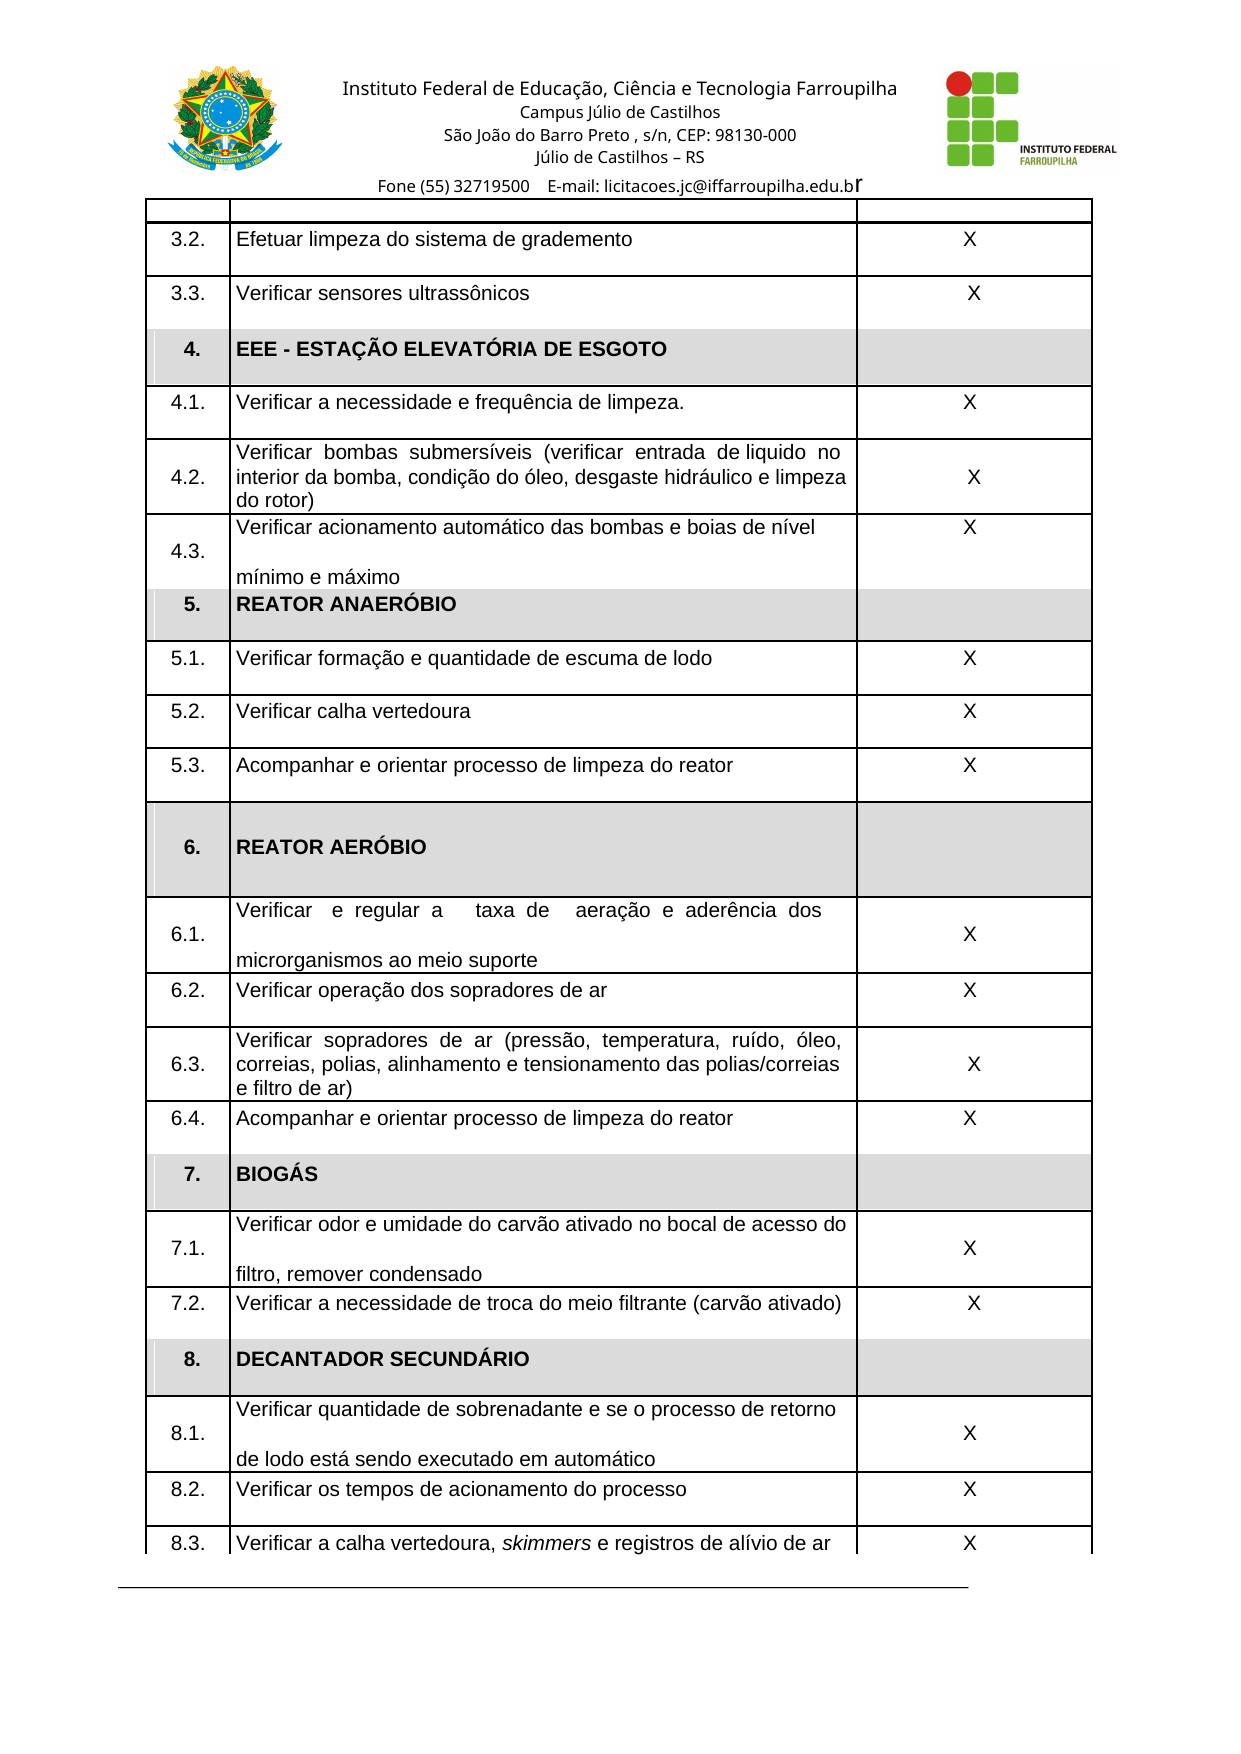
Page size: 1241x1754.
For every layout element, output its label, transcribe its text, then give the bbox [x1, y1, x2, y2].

picture [937, 66, 1122, 174]
table_cell [231, 277, 236, 305]
table_cell [858, 1186, 863, 1209]
table_cell [473, 1130, 575, 1154]
table_cell [147, 563, 154, 589]
table_cell [473, 1186, 575, 1209]
table_cell [858, 387, 863, 414]
table_cell [231, 803, 236, 859]
table_cell 5.1. [147, 642, 229, 670]
table_cell [863, 946, 1091, 972]
table_cell [231, 670, 236, 694]
table_cell [147, 251, 229, 275]
table_cell [858, 1028, 863, 1052]
table_cell [231, 440, 236, 464]
table_cell [863, 1341, 1091, 1371]
table_cell [863, 251, 1091, 275]
table_cell [236, 723, 856, 747]
table_cell [863, 777, 1091, 801]
table_cell [858, 361, 863, 384]
table_cell [147, 1130, 229, 1154]
table_cell [147, 616, 154, 640]
table_cell [231, 1341, 236, 1371]
table_cell [473, 1156, 575, 1186]
table_cell [473, 696, 575, 723]
table_cell 5. [155, 591, 229, 616]
table_cell [575, 1341, 856, 1371]
table_cell Verificar acionamento automático das bombas e boias de nível [236, 515, 856, 539]
table_cell [473, 616, 575, 640]
table_cell EEE - ESTAÇÃO ELEVATÓRIA DE ESGOTO [236, 331, 856, 361]
table_cell 8. [155, 1341, 229, 1371]
table_cell [575, 777, 856, 801]
table_cell [863, 859, 1091, 896]
table_cell [863, 1002, 1091, 1026]
table_cell [236, 361, 323, 384]
table_cell [155, 1371, 229, 1395]
table_cell [323, 1371, 473, 1395]
table_cell [863, 440, 1091, 464]
table_cell [231, 1052, 236, 1076]
table_cell [231, 515, 236, 539]
table_cell [155, 414, 229, 438]
table_cell [231, 922, 236, 946]
table_cell [155, 859, 229, 896]
table_cell [147, 591, 154, 616]
table_cell microrganismos ao meio suporte [236, 922, 575, 972]
table_cell Efetuar limpeza do sistema de grademento [236, 224, 856, 251]
table_cell [147, 1260, 154, 1286]
table_cell [858, 1130, 863, 1154]
table_cell [858, 922, 863, 946]
table_cell [575, 489, 856, 513]
table_cell [858, 1288, 863, 1315]
table_cell [858, 224, 863, 251]
table_cell [236, 1002, 856, 1026]
table_cell [231, 489, 236, 513]
table_cell [231, 200, 236, 221]
table_cell [473, 859, 575, 896]
table_cell 6.1. [147, 898, 229, 946]
table_cell [231, 616, 236, 640]
table_cell [575, 277, 856, 305]
table_cell [323, 1156, 473, 1186]
table_cell 8.1. [147, 1397, 229, 1445]
table_cell [858, 1397, 863, 1421]
table_cell Acompanhar e orientar processo de limpeza do reator [236, 749, 856, 777]
table_cell [863, 1076, 1091, 1100]
table_cell [231, 642, 236, 670]
table_cell [858, 200, 863, 221]
table_cell [236, 616, 323, 640]
table_cell [575, 591, 856, 616]
table_cell [147, 414, 154, 438]
table_cell Verificar a necessidade e frequência de limpeza. [236, 387, 856, 414]
table_cell [863, 723, 1091, 747]
table_cell 4.1. [147, 387, 229, 414]
table_cell REATOR ANAERÓBIO [236, 591, 473, 616]
table_cell [473, 539, 575, 563]
table_cell [858, 898, 863, 922]
table_cell [155, 1076, 229, 1100]
table_cell filtro, remover condensado [236, 1236, 575, 1286]
table_cell X [863, 1212, 1091, 1259]
table_cell 7.1. [147, 1212, 229, 1259]
table_cell [858, 1341, 863, 1371]
table_cell [231, 331, 236, 361]
table_cell [575, 1156, 856, 1186]
table_cell [155, 361, 229, 384]
table_cell Verificar formação e quantidade de escuma de lodo [236, 642, 856, 670]
table_cell X [863, 1052, 1091, 1076]
table_cell [858, 1052, 863, 1076]
table_cell [147, 489, 154, 513]
table_cell [473, 1076, 575, 1100]
table_cell [231, 305, 236, 329]
table_cell [231, 224, 236, 251]
table_cell [863, 1186, 1091, 1209]
table_cell [323, 489, 473, 513]
table_cell [858, 946, 863, 972]
table_cell REATOR AERÓBIO [236, 803, 473, 859]
table_cell Verificar odor e umidade do carvão ativado no bocal de acesso do [236, 1212, 856, 1236]
table_cell [147, 1341, 154, 1371]
table_cell [863, 670, 1091, 694]
table_cell interior da bomba, condição do óleo, desgaste hidráulico e limpeza [236, 464, 856, 488]
table_cell X [863, 224, 1091, 251]
table_cell correias, polias, alinhamento e tensionamento das polias/correias [236, 1052, 856, 1076]
table_cell Verificar os tempos de acionamento do processo [236, 1473, 856, 1501]
table_cell [231, 1212, 236, 1236]
table_cell [858, 642, 863, 670]
table_cell 8.2. [147, 1473, 229, 1501]
table_cell [473, 591, 575, 616]
table_cell [575, 1371, 856, 1395]
table_cell mínimo e máximo [236, 539, 473, 589]
table_cell [858, 563, 863, 589]
table_cell [858, 1315, 863, 1339]
table_cell X [863, 1527, 1091, 1554]
table_cell [858, 539, 863, 563]
table_cell [147, 670, 229, 694]
table_cell [236, 305, 856, 329]
table_cell [858, 1076, 863, 1100]
table_cell e filtro de ar) [236, 1076, 473, 1100]
table_cell X [863, 749, 1091, 777]
table_cell [147, 1501, 229, 1525]
table_cell [147, 1371, 154, 1395]
table_cell [858, 749, 863, 777]
table_cell X [863, 387, 1091, 414]
table_cell [323, 361, 473, 384]
table_cell DECANTADOR SECUNDÁRIO [236, 1341, 575, 1371]
table_cell e regular a [323, 898, 473, 922]
table_cell [858, 803, 863, 859]
table_cell 3.3. [147, 277, 229, 305]
table_cell [858, 1445, 863, 1471]
table_cell [147, 361, 154, 384]
table_cell 6. [155, 803, 229, 859]
table_cell [863, 563, 1091, 589]
table_cell [231, 777, 236, 801]
table_cell [147, 305, 229, 329]
table_cell [155, 1186, 229, 1209]
table_cell [575, 1260, 856, 1286]
table_cell [155, 1260, 229, 1286]
table_cell [863, 1501, 1091, 1525]
table_cell [231, 1421, 236, 1445]
table_cell [575, 670, 856, 694]
table_cell [236, 1315, 575, 1339]
table_cell X [863, 642, 1091, 670]
table_cell [473, 777, 575, 801]
table_cell [147, 440, 154, 464]
table_cell [155, 1445, 229, 1471]
table_cell [858, 670, 863, 694]
table_cell [231, 749, 236, 777]
table_cell [155, 946, 229, 972]
table_cell X [863, 515, 1091, 539]
table_cell [858, 1260, 863, 1286]
table_cell [858, 859, 863, 896]
table_cell X [863, 974, 1091, 1002]
table_cell [858, 489, 863, 513]
table_cell de lodo está sendo executado em automático [236, 1421, 856, 1471]
table_cell [575, 539, 856, 563]
table_cell [231, 1445, 236, 1471]
table_cell [155, 489, 229, 513]
table_cell [155, 616, 229, 640]
table_cell [575, 616, 856, 640]
table_cell 4. [155, 331, 229, 361]
table_cell [863, 305, 1091, 329]
table_cell Verificar calha vertedoura [236, 696, 473, 723]
table_cell [147, 723, 229, 747]
table_cell 6.2. [147, 974, 229, 1002]
table_cell [575, 696, 856, 723]
table_cell [231, 859, 236, 896]
table_cell [147, 803, 154, 859]
table_cell X [863, 696, 1091, 723]
table_cell [147, 1002, 154, 1026]
table_cell [858, 251, 863, 275]
table_cell Verificar quantidade de sobrenadante e se o processo de retorno [236, 1397, 856, 1421]
table_cell [147, 331, 154, 361]
table_cell X [863, 1473, 1091, 1501]
table_cell 6.4. [147, 1102, 229, 1130]
table_cell [858, 1501, 863, 1525]
table_cell [231, 1371, 236, 1395]
table_cell [231, 1236, 236, 1259]
table_cell [236, 1371, 323, 1395]
table_cell [236, 859, 323, 896]
table_cell [323, 859, 473, 896]
table_cell [858, 331, 863, 361]
table_cell [236, 1130, 323, 1154]
table_cell [147, 1445, 154, 1471]
table_cell [863, 1260, 1091, 1286]
table_cell [863, 1445, 1091, 1471]
table_cell [231, 1002, 236, 1026]
table_cell Verificar sensores ultrassônicos [236, 277, 575, 305]
table_cell [231, 1028, 236, 1052]
table_cell [858, 723, 863, 747]
table_cell [858, 616, 863, 640]
table_cell [858, 1371, 863, 1395]
table_cell [231, 1315, 236, 1339]
table_cell [147, 946, 154, 972]
table_cell [147, 859, 154, 896]
picture [167, 66, 283, 171]
table_cell 5.2. [147, 696, 229, 723]
table_cell [473, 803, 575, 859]
table_cell [858, 1212, 863, 1236]
table_cell [473, 670, 575, 694]
table_cell [155, 1028, 229, 1052]
table_cell [231, 1130, 236, 1154]
table_cell 5.3. [147, 749, 229, 777]
table_cell [575, 1236, 856, 1259]
table_cell [236, 200, 856, 221]
table_cell [231, 414, 236, 438]
table_cell [858, 1102, 863, 1130]
table_cell [858, 696, 863, 723]
table_cell [155, 440, 229, 464]
table_cell Acompanhar e orientar processo de limpeza do reator [236, 1102, 856, 1130]
table_cell [323, 1186, 473, 1209]
table_cell taxa de [473, 898, 575, 922]
table_cell [858, 515, 863, 539]
table_cell [575, 361, 856, 384]
table_cell [863, 1315, 1091, 1339]
table_cell [147, 1186, 154, 1209]
table_cell [236, 1186, 323, 1209]
table_cell [231, 1473, 236, 1501]
table_cell [863, 803, 1091, 859]
table_cell [858, 440, 863, 464]
table_cell 6.3. [147, 1052, 229, 1076]
table_cell [231, 1527, 236, 1554]
table_cell [231, 539, 236, 563]
table_cell X [863, 464, 1091, 488]
table_cell [858, 974, 863, 1002]
table_cell [473, 1371, 575, 1395]
table_cell Verificar sopradores de ar (pressão, temperatura, ruído, óleo, [236, 1028, 856, 1052]
table_cell 7. [155, 1156, 229, 1186]
table_cell [147, 1156, 154, 1186]
table_cell [575, 946, 856, 972]
table_cell X [863, 898, 1091, 946]
table_cell [575, 1130, 856, 1154]
table_cell Verificar [236, 898, 323, 922]
table_cell [231, 387, 236, 414]
table_cell [231, 1156, 236, 1186]
table_cell X [863, 277, 1091, 305]
table_cell [863, 616, 1091, 640]
table_cell [236, 414, 856, 438]
table_cell [155, 563, 229, 589]
table_cell [858, 777, 863, 801]
table_cell [231, 563, 236, 589]
table_cell [575, 1186, 856, 1209]
table_cell [147, 1315, 229, 1339]
table_cell Verificar a calha vertedoura, skimmers e registros de alívio de ar [236, 1527, 856, 1554]
table_cell [858, 464, 863, 488]
table_cell [473, 489, 575, 513]
table_cell [863, 1371, 1091, 1395]
table_cell [863, 1156, 1091, 1186]
table_cell [323, 1130, 473, 1154]
table_cell [858, 277, 863, 305]
table_cell X [863, 1288, 1091, 1315]
table_cell Verificar bombas submersíveis (verificar entrada de liquido no [236, 440, 856, 464]
table_cell [863, 1130, 1091, 1154]
table_cell [231, 974, 236, 1002]
table_cell [323, 616, 473, 640]
table_cell [147, 777, 229, 801]
table_cell [236, 777, 473, 801]
table_cell [858, 591, 863, 616]
table_cell [147, 1076, 154, 1100]
table_cell 8.3. [147, 1527, 229, 1554]
table_cell [231, 1102, 236, 1130]
table_cell 4.3. [147, 515, 229, 563]
picture [248, 150, 263, 158]
table_cell [858, 1156, 863, 1186]
table_cell [236, 251, 575, 275]
table_cell [575, 1315, 856, 1339]
table_cell X [863, 1397, 1091, 1445]
table_cell X [863, 1102, 1091, 1130]
table_cell [473, 361, 575, 384]
table_cell 4.2. [147, 464, 229, 488]
table_cell [231, 1288, 236, 1315]
table_cell [575, 251, 856, 275]
table_cell do rotor) [236, 489, 323, 513]
table_cell [575, 859, 856, 896]
table_cell [863, 414, 1091, 438]
table_cell [863, 1028, 1091, 1052]
table_cell [863, 331, 1091, 361]
table_cell [858, 1236, 863, 1259]
table_cell [473, 563, 575, 589]
table_cell aeração e aderência dos [575, 898, 856, 922]
table_cell [231, 696, 236, 723]
table_cell [575, 922, 856, 946]
table_cell [231, 898, 236, 922]
table_cell [231, 946, 236, 972]
table_cell [236, 1501, 856, 1525]
table_cell [231, 1186, 236, 1209]
table_cell [155, 1002, 229, 1026]
table_cell [236, 670, 473, 694]
picture [188, 150, 196, 156]
table_cell [863, 361, 1091, 384]
table_cell [231, 1076, 236, 1100]
table_cell [231, 251, 236, 275]
table_cell [575, 1076, 856, 1100]
table_cell [863, 539, 1091, 563]
table_cell [147, 200, 229, 221]
table_cell [858, 414, 863, 438]
table_cell [575, 563, 856, 589]
table_cell Verificar operação dos sopradores de ar [236, 974, 856, 1002]
table_cell Verificar a necessidade de troca do meio filtrante (carvão ativado) [236, 1288, 856, 1315]
table_cell [231, 723, 236, 747]
table_cell [231, 1260, 236, 1286]
table_cell 7.2. [147, 1288, 229, 1315]
table_cell [231, 591, 236, 616]
table_cell [858, 1002, 863, 1026]
table_cell [858, 1421, 863, 1445]
table_cell [863, 200, 1091, 221]
table_cell [858, 305, 863, 329]
table_cell BIOGÁS [236, 1156, 323, 1186]
table_cell [858, 1473, 863, 1501]
table_cell [858, 1527, 863, 1554]
table_cell [231, 1397, 236, 1421]
table_cell 3.2. [147, 224, 229, 251]
table_cell [863, 489, 1091, 513]
table_cell [863, 591, 1091, 616]
table_cell [231, 361, 236, 384]
table_cell [147, 1028, 154, 1052]
table_cell [575, 803, 856, 859]
table_cell [231, 1501, 236, 1525]
table_cell [231, 464, 236, 488]
